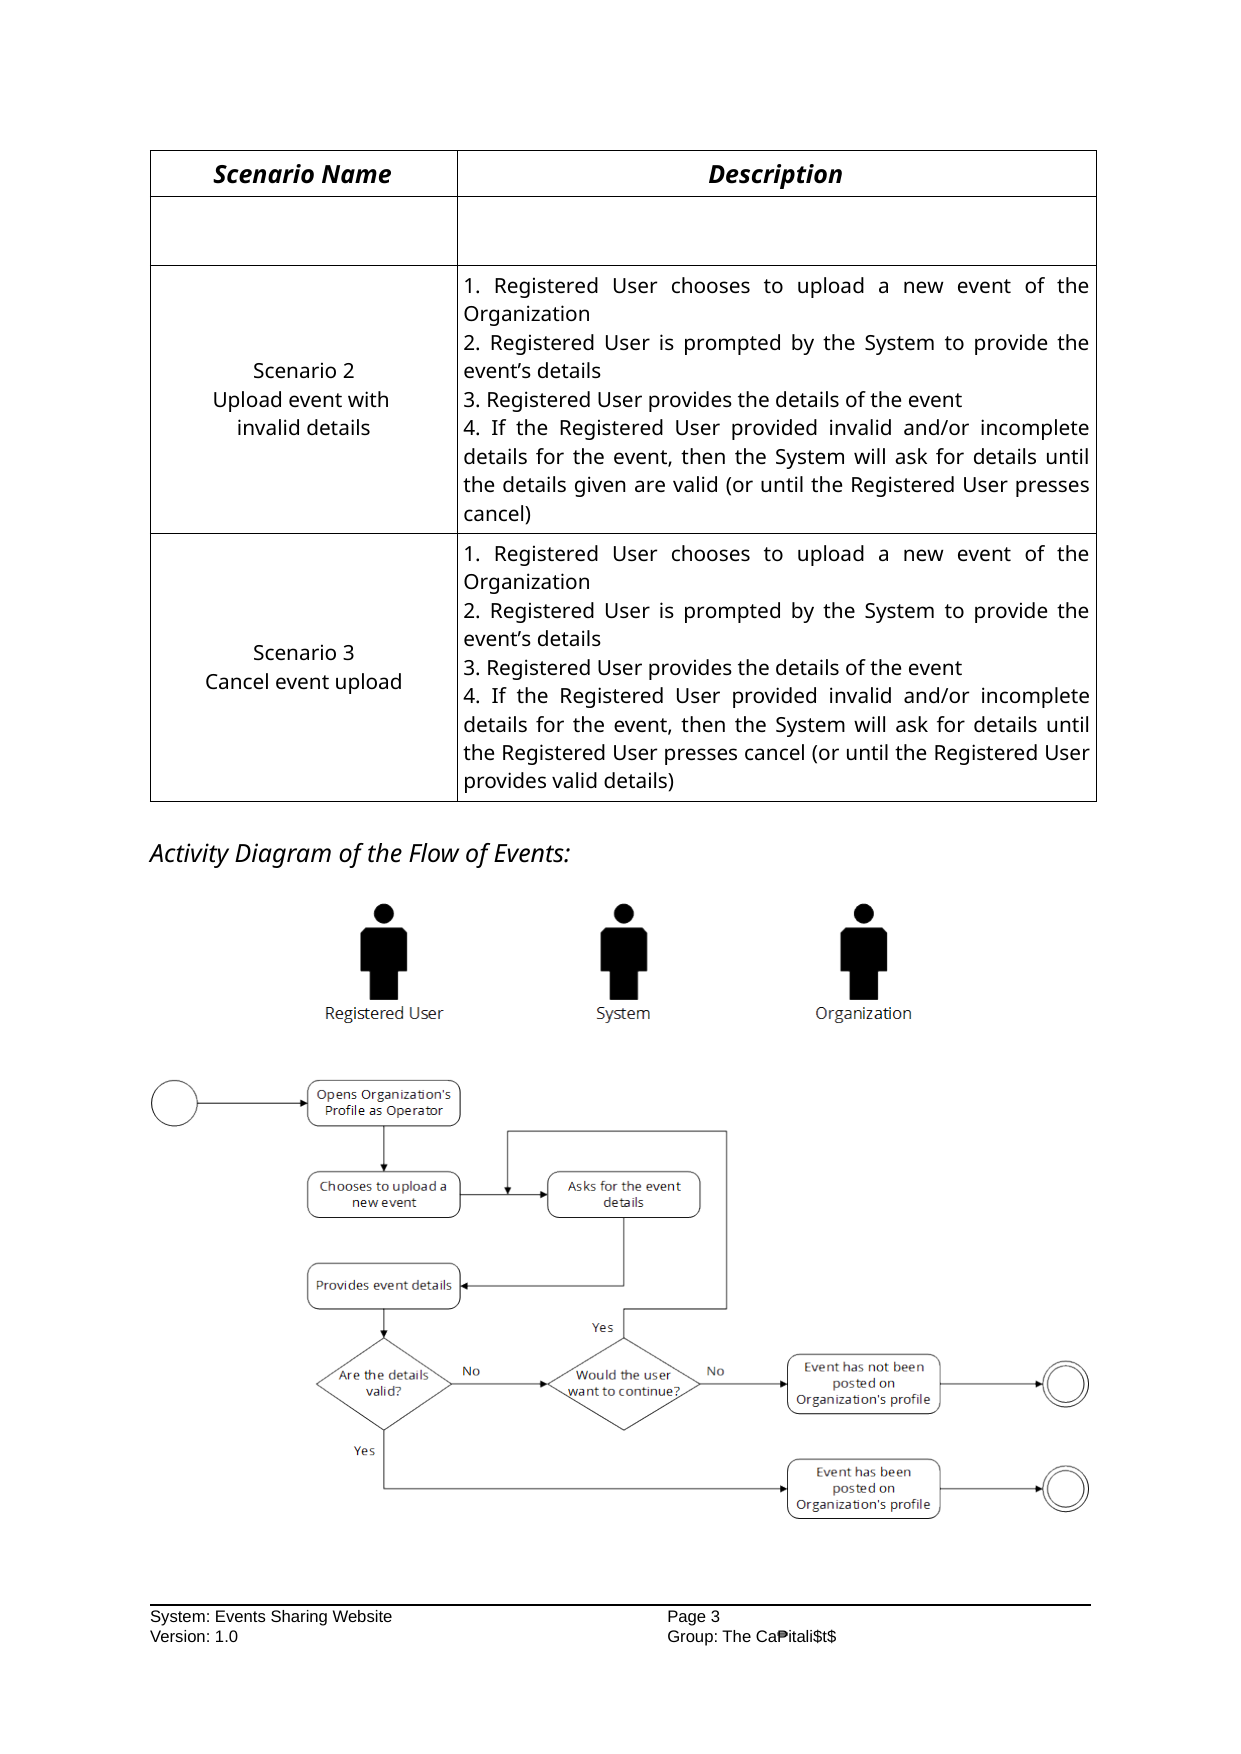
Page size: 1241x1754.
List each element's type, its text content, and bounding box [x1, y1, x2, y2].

table_header Scenario Name [151, 151, 457, 196]
table_cell 1. Registered User chooses to upload a new event of the Organization 2. Registered User is prompted by the System to provide the event’s details 3. Registered User provides the details of the event 4. If the Registered User provided invalid and/or incomplete details for the event, then the System will ask for details until the Registered User presses cancel (or until the Registered User provides valid details) [458, 534, 1096, 801]
table_cell 1. Registered User chooses to upload a new event of the Organization 2. Registered User is prompted by the System to provide the event’s details 3. Registered User provides the details of the event 4. If the Registered User provided invalid and/or incomplete details for the event, then the System will ask for details until the details given are valid (or until the Registered User presses cancel) [458, 266, 1096, 533]
table_cell Scenario 2 Upload event with invalid details [151, 266, 457, 533]
table_cell [151, 197, 457, 265]
table_cell [458, 197, 1096, 265]
table_header Description [458, 151, 1096, 196]
text Activity Diagram of the Flow of Events: [150, 835, 1091, 869]
table_cell Scenario 3 Cancel event upload [151, 534, 457, 801]
